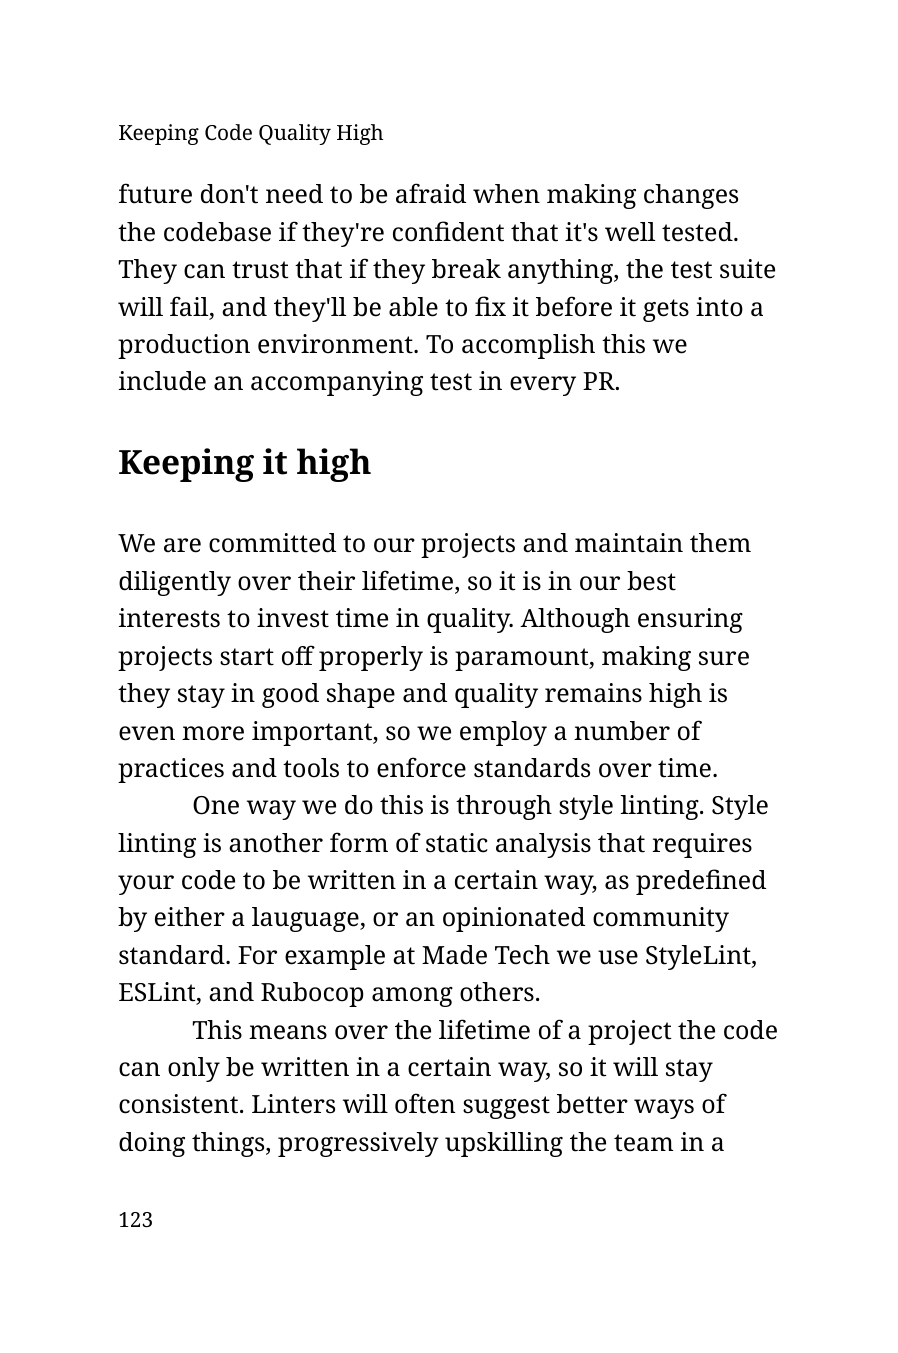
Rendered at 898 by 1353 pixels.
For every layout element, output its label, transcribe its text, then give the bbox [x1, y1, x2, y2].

text future don't need to be afraid when making changes the codebase if they're confident that it's well tested. They can trust that if they break anything, the test suite will fail, and they'll be able to fix it before it gets into a production environment. To accomplish this we include an accompanying test in every PR. [118, 177, 779, 398]
text One way we do this is through style linting. Style linting is another form of static analysis that requires your code to be written in a certain way, as predefined by either a lauguage, or an opinionated community standard. For example at Made Tech we use StyleLint, ESLint, and Rubocop among others. [118, 788, 779, 1009]
subtitle Keeping it high [118, 439, 779, 484]
text This means over the lifetime of a project the code can only be written in a certain way, so it will stay consistent. Linters will often suggest better ways of doing things, progressively upskilling the team in a [118, 1012, 779, 1158]
text We are committed to our projects and maintain them diligently over their lifetime, so it is in our best interests to invest time in quality. Although ensuring projects start off properly is paramount, making sure they stay in good shape and quality remains high is even more important, so we employ a number of practices and tools to enforce standards over time. [118, 526, 779, 784]
